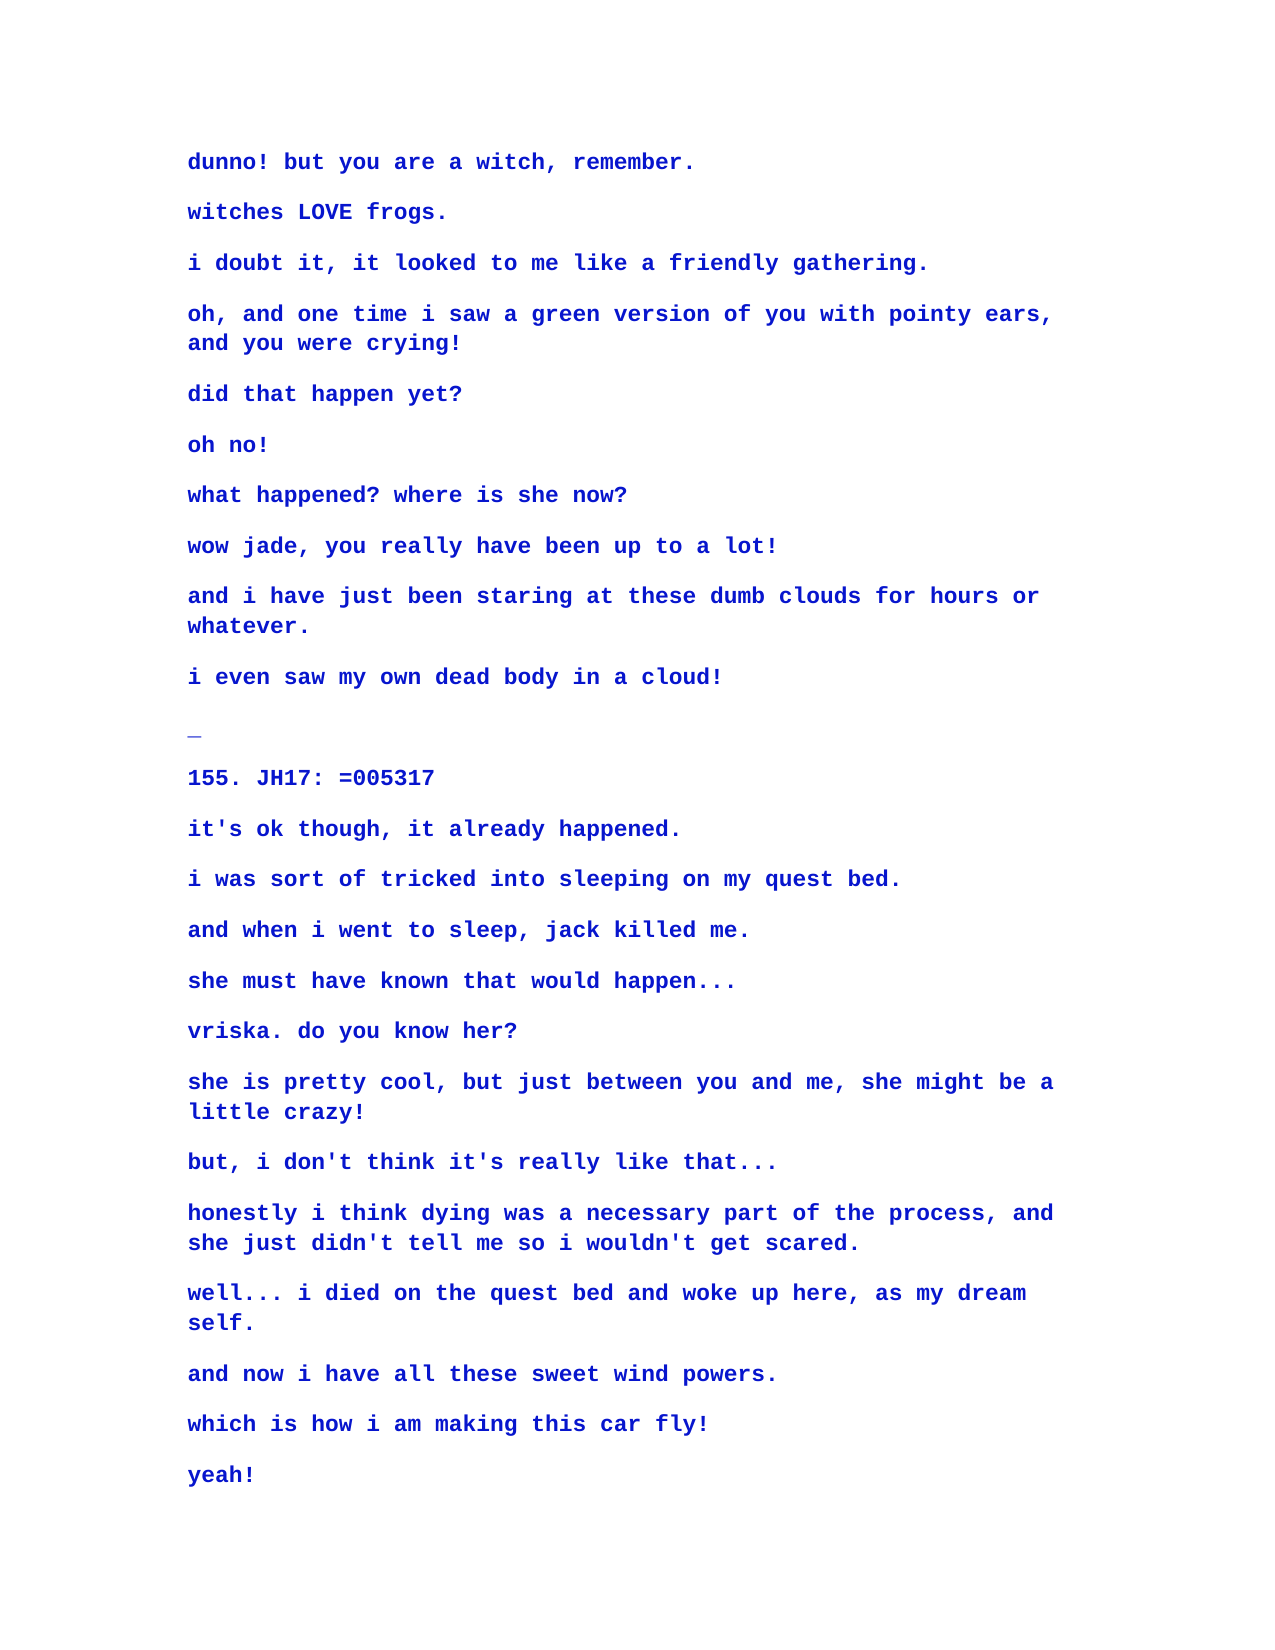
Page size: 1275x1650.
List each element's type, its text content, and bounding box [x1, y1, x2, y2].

text wow jade, you really have been up to a lot! [187, 534, 1087, 560]
text honestly i think dying was a necessary part of the process, and she just didn't tell me so i wouldn't get scared. [187, 1201, 1087, 1257]
text vriska. do you know her? [187, 1019, 1087, 1046]
text and i have just been staring at these dumb clouds for hours or whatever. [187, 585, 1087, 641]
text did that happen yet? [187, 382, 1087, 408]
text she must have known that would happen... [187, 969, 1087, 995]
text i was sort of tricked into sleeping on my quest bed. [187, 868, 1087, 894]
text i doubt it, it looked to me like a friendly gathering. [187, 251, 1087, 277]
text dunno! but you are a witch, remember. [187, 150, 1087, 176]
text i even saw my own dead body in a cloud! [187, 665, 1087, 691]
text it's ok though, it already happened. [187, 817, 1087, 843]
text oh no! [187, 433, 1087, 459]
text and now i have all these sweet wind powers. [187, 1362, 1087, 1388]
text what happened? where is she now? [187, 483, 1087, 509]
text but, i don't think it's really like that... [187, 1151, 1087, 1177]
text yeah! [187, 1463, 1087, 1489]
text 155. JH17: =005317 [187, 766, 1087, 792]
text oh, and one time i saw a green version of you with pointy ears, and you were crying! [187, 302, 1087, 358]
text well... i died on the quest bed and woke up here, as my dream self. [187, 1282, 1087, 1337]
text and when i went to sleep, jack killed me. [187, 918, 1087, 944]
text witches LOVE frogs. [187, 201, 1087, 227]
text which is how i am making this car fly! [187, 1413, 1087, 1439]
text _ [187, 716, 1087, 742]
text she is pretty cool, but just between you and me, she might be a little crazy! [187, 1070, 1087, 1126]
